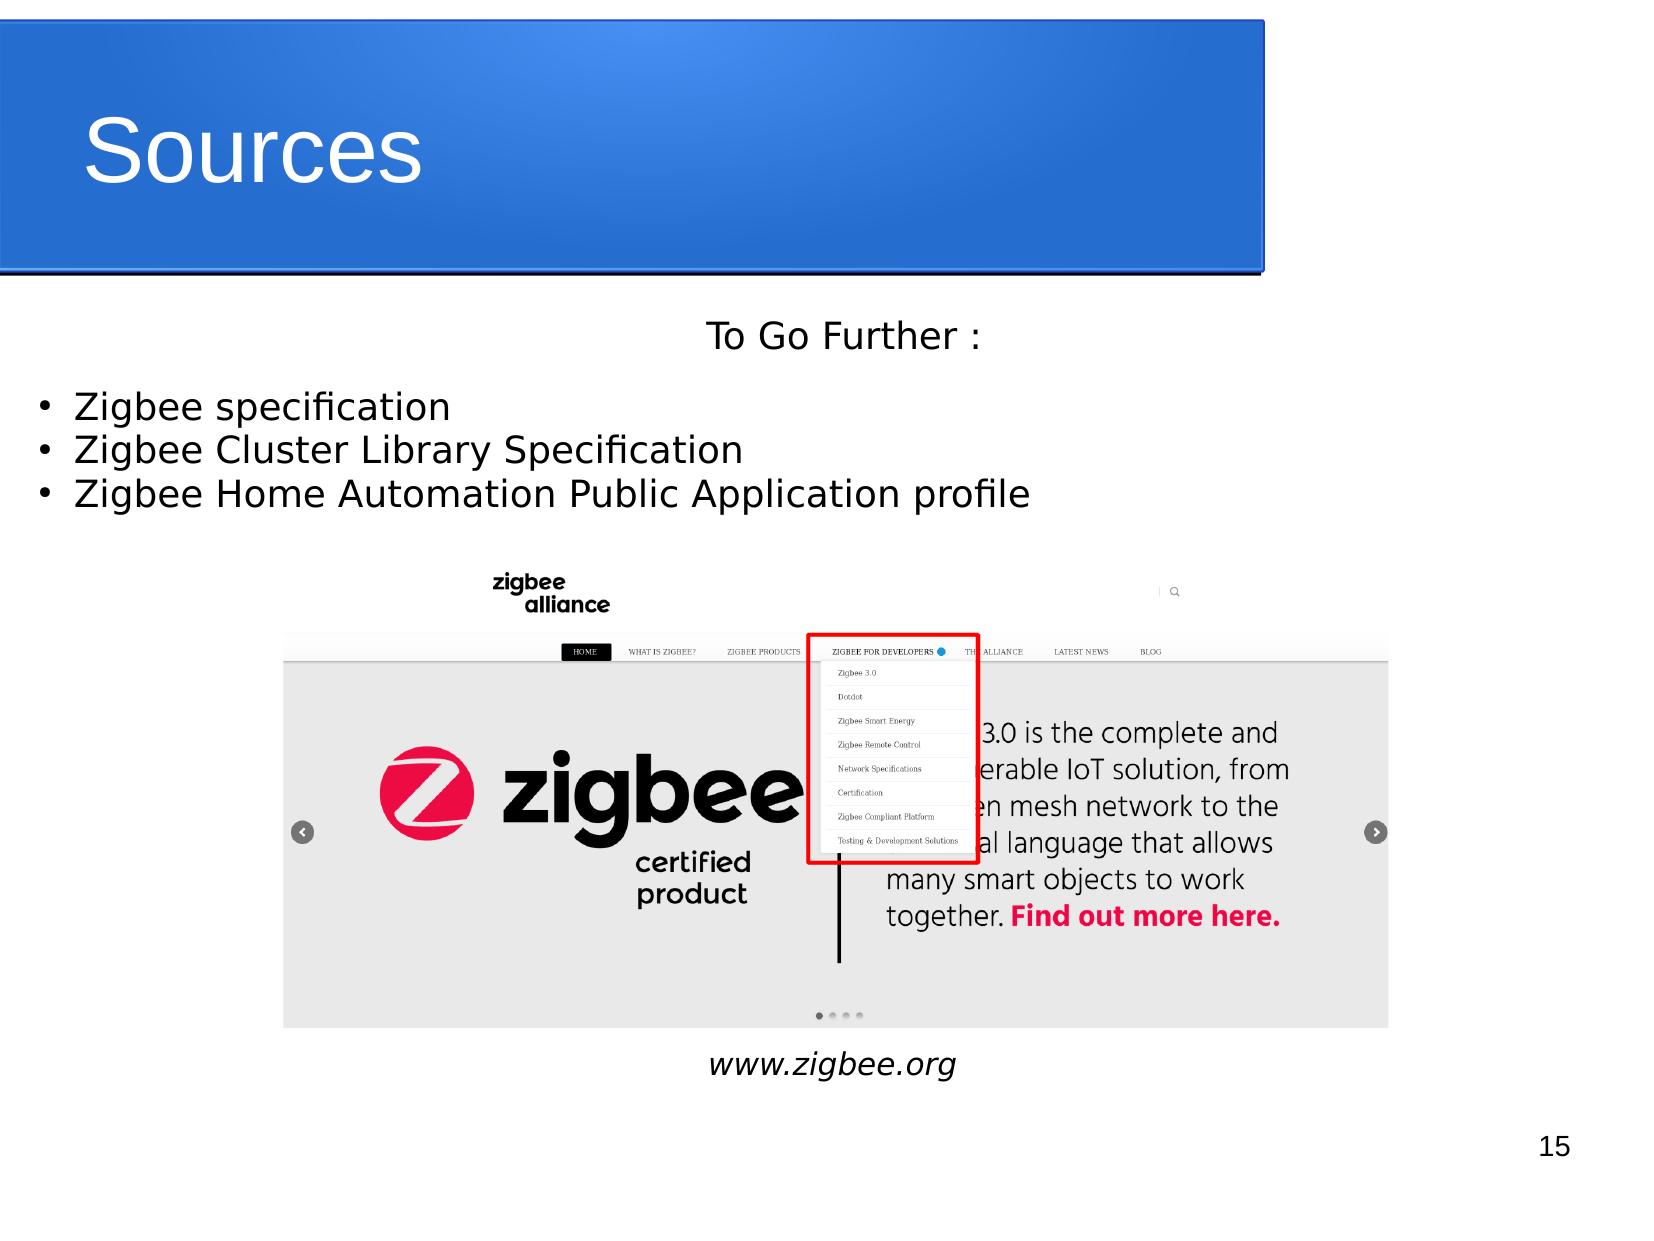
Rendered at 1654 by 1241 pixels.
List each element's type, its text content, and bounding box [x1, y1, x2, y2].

title Sources [82, 47, 1235, 252]
text_box Zigbee specification Zigbee Cluster Library Specification Zigbee Home Automation Public Application profile [23, 377, 1595, 524]
text_box To Go Further : [377, 307, 1323, 366]
text_box www.zigbee.org [425, 1039, 1241, 1091]
picture [283, 566, 1389, 1028]
